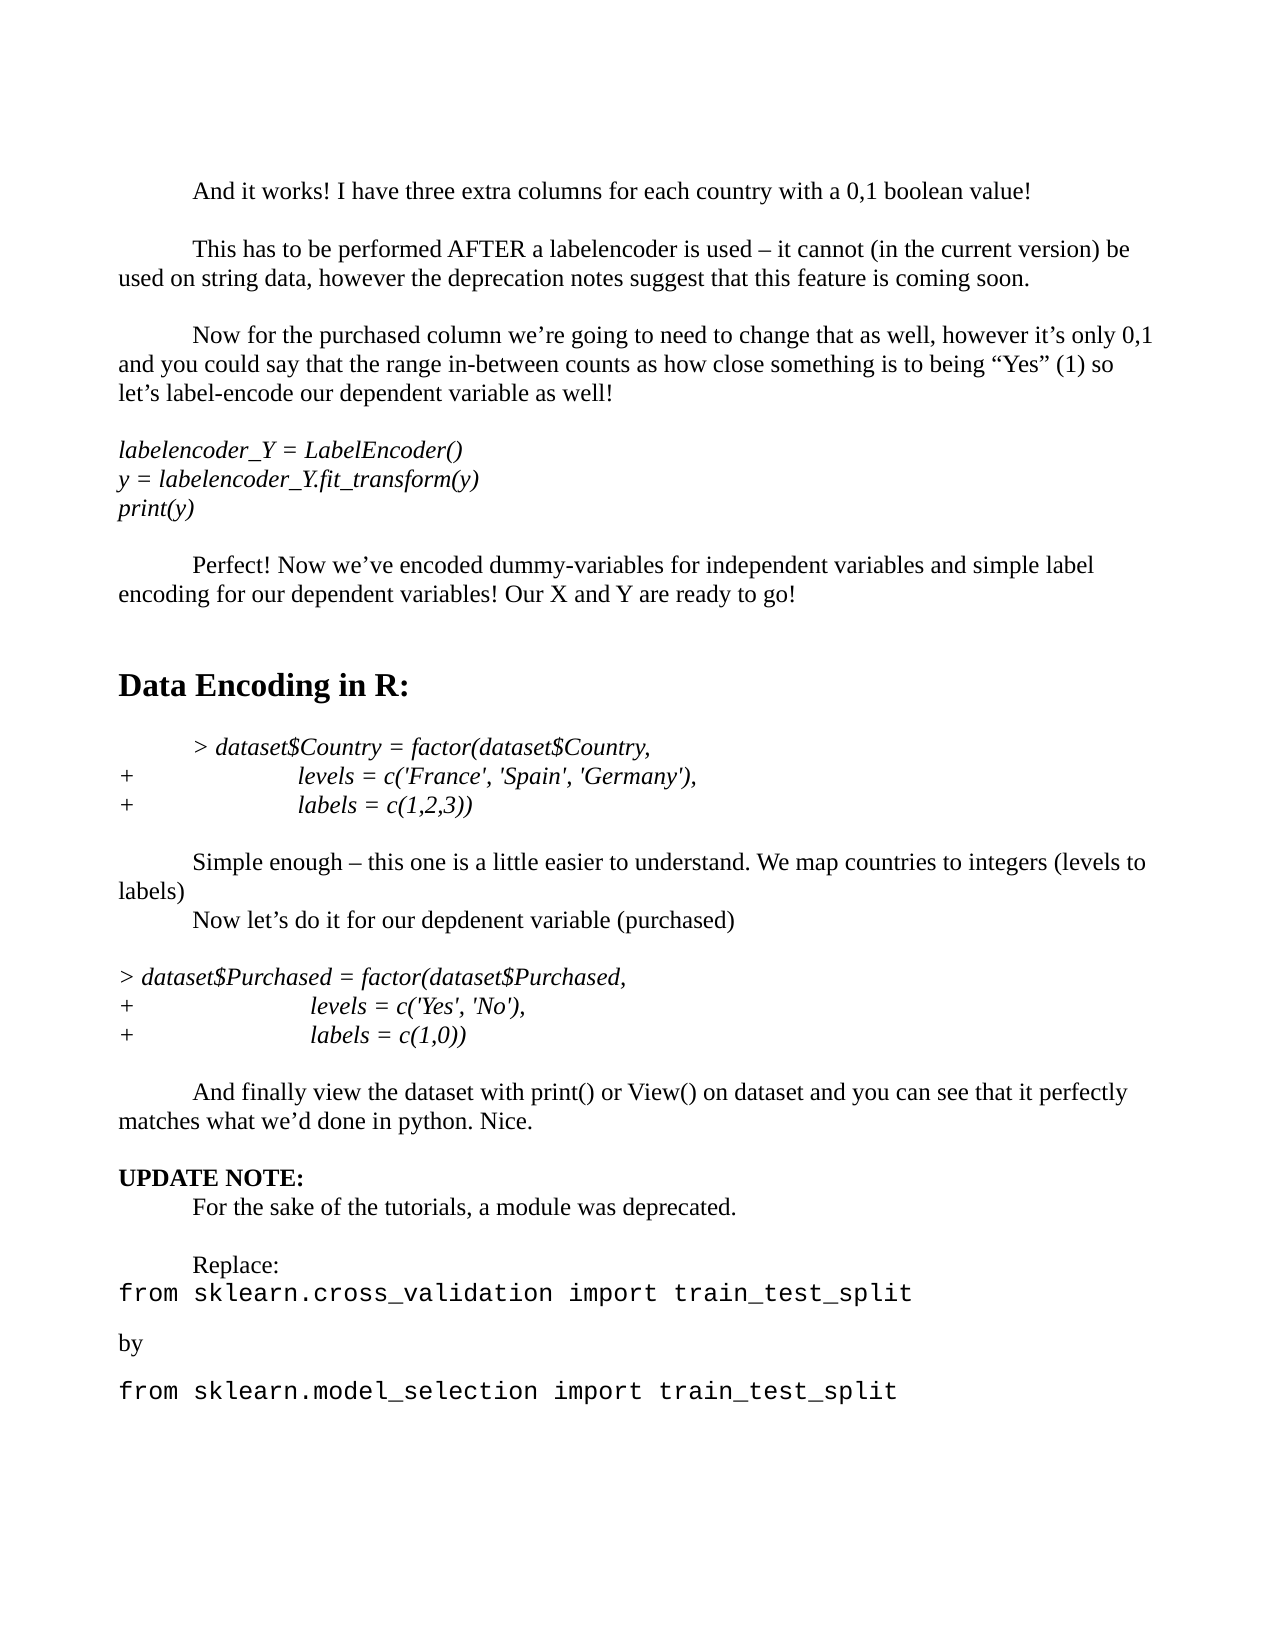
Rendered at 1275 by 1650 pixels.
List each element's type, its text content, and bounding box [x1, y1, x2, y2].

text UPDATE NOTE: [118, 1163, 1157, 1192]
text Now for the purchased column we’re going to need to change that as well, however it’s only 0,1 and you could say that the range in-between counts as how close something is to being “Yes” (1) so let’s label-encode our dependent variable as well! [118, 320, 1157, 406]
text by [118, 1328, 1157, 1357]
text Perfect! Now we’ve encoded dummy-variables for independent variables and simple label encoding for our dependent variables! Our X and Y are ready to go! [118, 550, 1157, 608]
text And it works! I have three extra columns for each country with a 0,1 boolean value! [118, 176, 1157, 205]
text Replace: [118, 1250, 1157, 1278]
text For the sake of the tutorials, a module was deprecated. [118, 1192, 1157, 1221]
text from sklearn.model_selection import train_test_split [118, 1376, 1157, 1407]
text This has to be performed AFTER a labelencoder is used – it cannot (in the current version) be used on string data, however the deprecation notes suggest that this feature is coming soon. [118, 234, 1157, 291]
text And finally view the dataset with print() or View() on dataset and you can see that it perfectly matches what we’d done in python. Nice. [118, 1077, 1157, 1135]
text + levels = c('Yes', 'No'), [118, 991, 1157, 1020]
text Now let’s do it for our depdenent variable (purchased) [118, 905, 1157, 933]
text + labels = c(1,2,3)) [118, 790, 1157, 818]
text print(y) [118, 493, 1157, 521]
text > dataset$Purchased = factor(dataset$Purchased, [118, 962, 1157, 991]
text y = labelencoder_Y.fit_transform(y) [118, 464, 1157, 493]
text from sklearn.cross_validation import train_test_split [118, 1278, 1157, 1309]
text labelencoder_Y = LabelEncoder() [118, 435, 1157, 464]
text + levels = c('France', 'Spain', 'Germany'), [118, 761, 1157, 790]
text + labels = c(1,0)) [118, 1020, 1157, 1048]
text > dataset$Country = factor(dataset$Country, [118, 732, 1157, 761]
text Simple enough – this one is a little easier to understand. We map countries to integers (levels to labels) [118, 847, 1157, 905]
text Data Encoding in R: [118, 665, 1157, 703]
